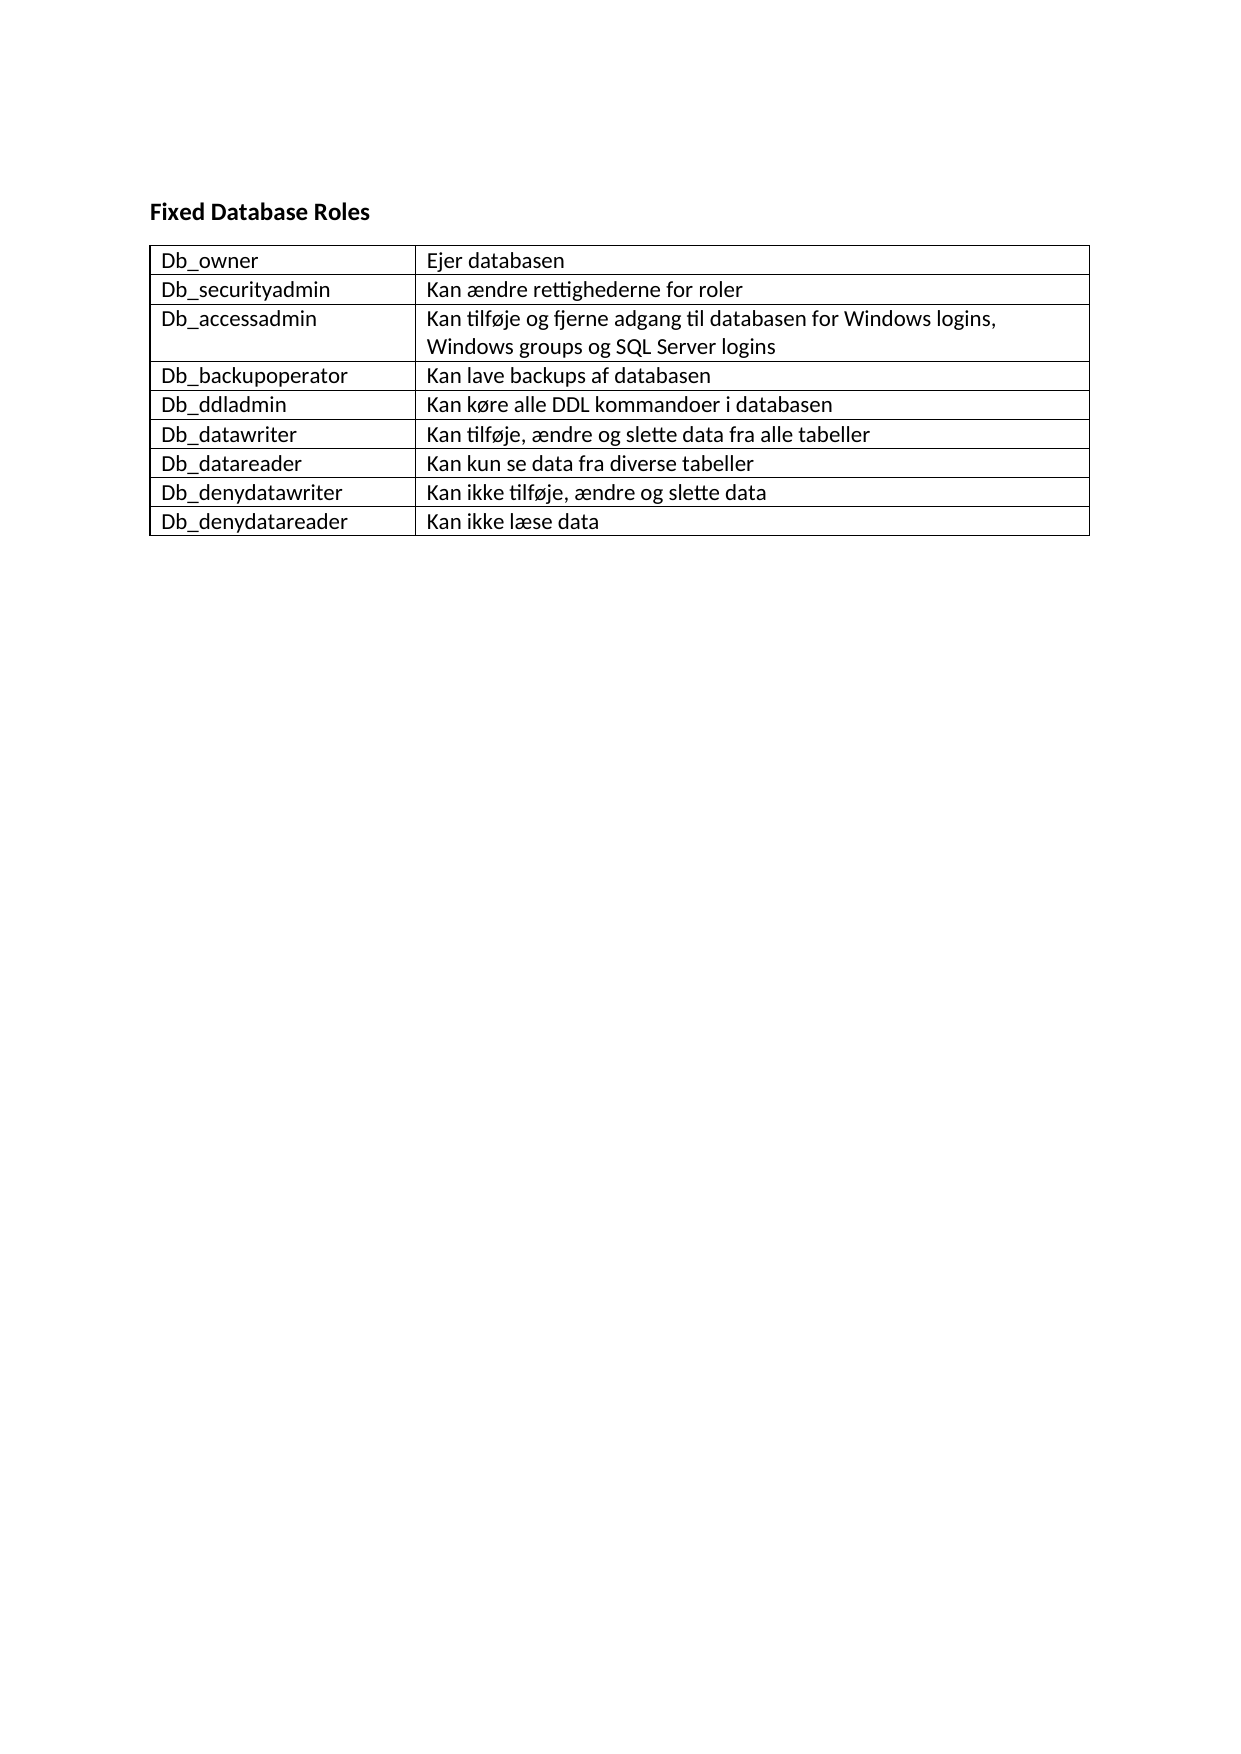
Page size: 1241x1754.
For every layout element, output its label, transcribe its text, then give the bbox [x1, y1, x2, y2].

table_cell Kan lave backups af databasen [416, 362, 1089, 389]
table_cell Db_ddladmin [151, 391, 415, 419]
table_cell Db_denydatareader [151, 507, 415, 535]
table_cell Db_backupoperator [151, 362, 415, 389]
table_cell Db_accessadmin [151, 305, 415, 361]
table_cell Db_denydatawriter [151, 478, 415, 506]
table_cell Kan ikke læse data [416, 507, 1089, 535]
table_cell Kan tilføje, ændre og slette data fra alle tabeller [416, 420, 1089, 448]
table_cell Db_datawriter [151, 420, 415, 448]
table_cell Db_securityadmin [151, 275, 415, 303]
table_cell Kan køre alle DDL kommandoer i databasen [416, 391, 1089, 419]
table_cell Kan kun se data fra diverse tabeller [416, 449, 1089, 477]
table_cell Db_datareader [151, 449, 415, 477]
table_cell Kan ikke tilføje, ændre og slette data [416, 478, 1089, 506]
table_header Ejer databasen [416, 246, 1089, 274]
text Fixed Database Roles [150, 196, 1090, 227]
table_header Db_owner [151, 246, 415, 274]
table_cell Kan tilføje og fjerne adgang til databasen for Windows logins, Windows groups og SQL Server logins [416, 305, 1089, 361]
table_cell Kan ændre rettighederne for roler [416, 275, 1089, 303]
